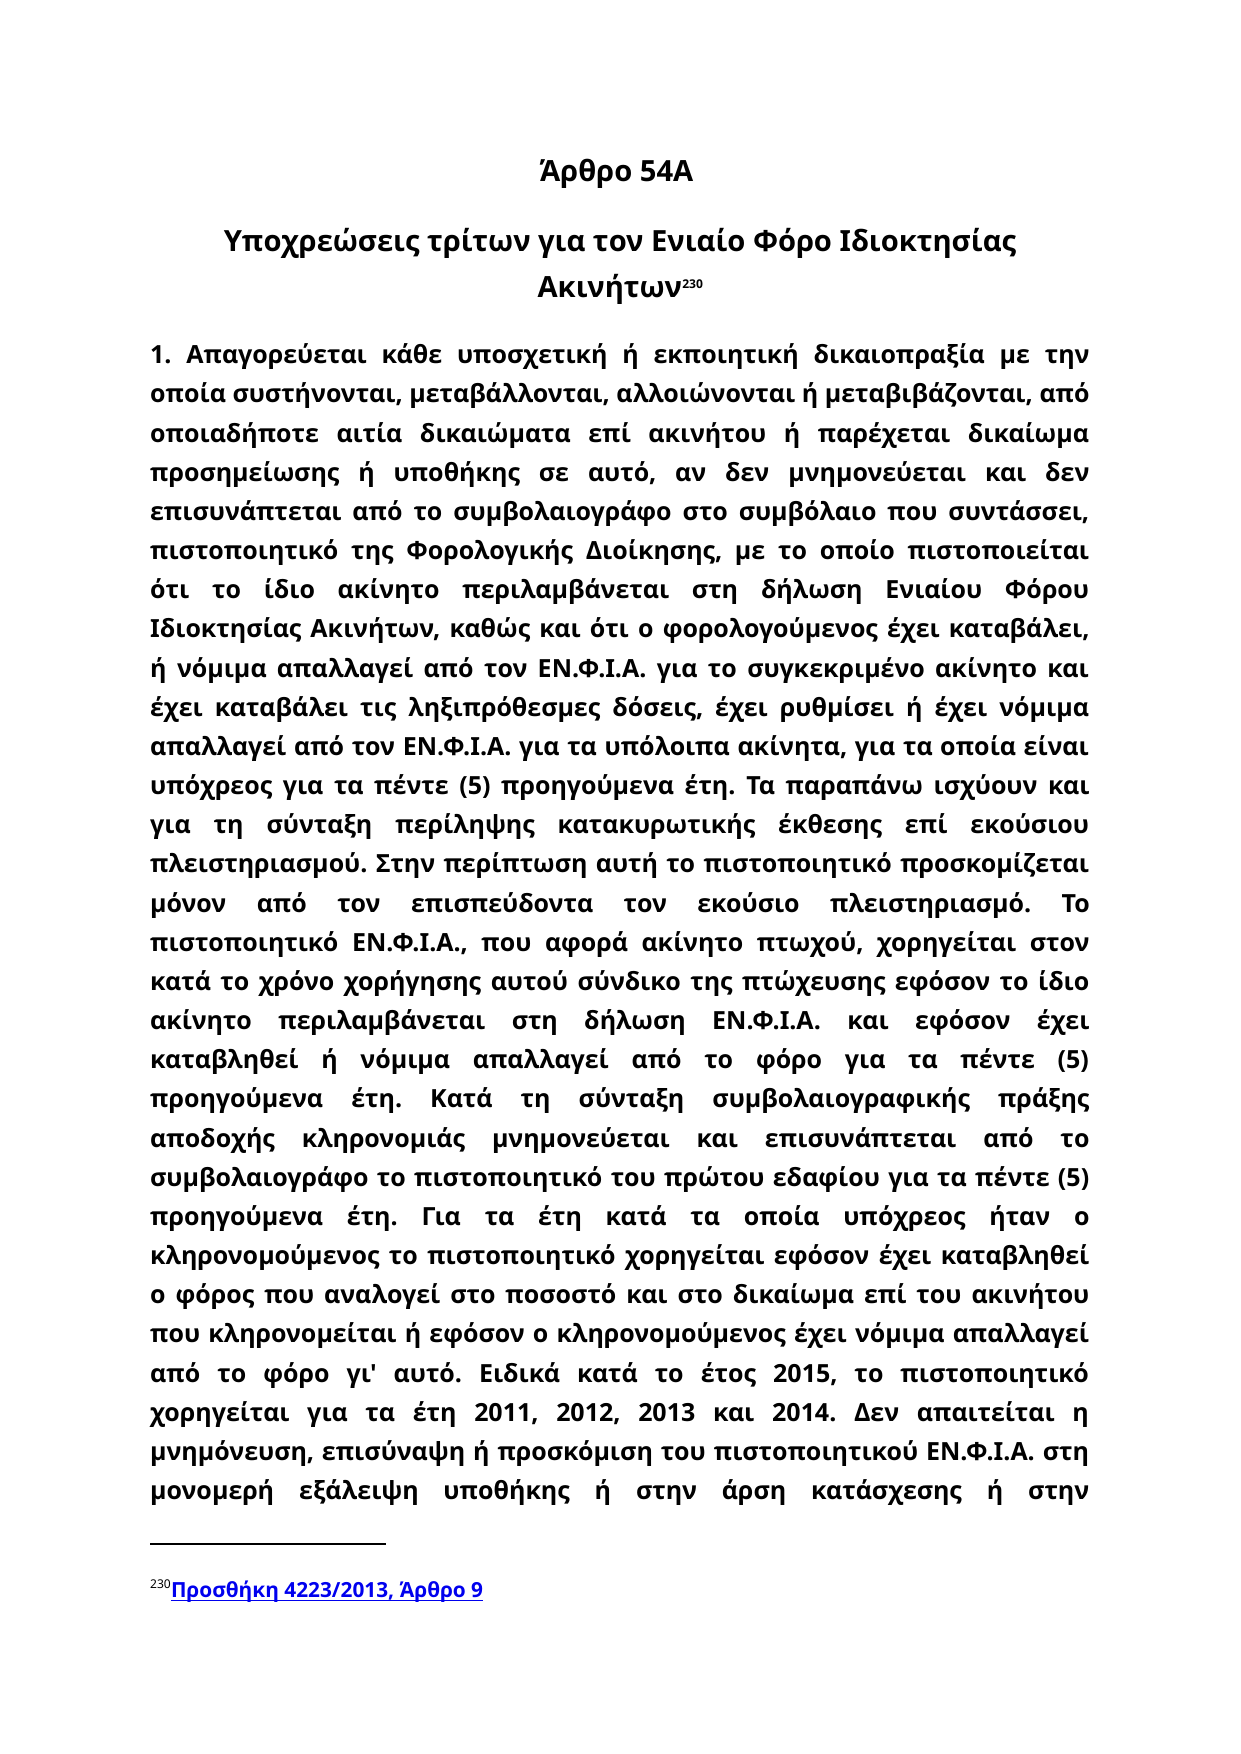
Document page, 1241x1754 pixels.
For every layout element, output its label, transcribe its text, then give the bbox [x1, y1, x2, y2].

text 1. Απαγορεύεται κάθε υποσχετική ή εκποιητική δικαιοπραξία με την οποία συστήνονται, μεταβάλλονται, αλλοιώνονται ή μεταβιβάζονται, από οποιαδήποτε αιτία δικαιώματα επί ακινήτου ή παρέχεται δικαίωμα προσημείωσης ή υποθήκης σε αυτό, αν δεν μνημονεύεται και δεν επισυνάπτεται από το συμβολαιογράφο στο συμβόλαιο που συντάσσει, πιστοποιητικό της Φορολογικής Διοίκησης, με το οποίο πιστοποιείται ότι το ίδιο ακίνητο περιλαμβάνεται στη δήλωση Ενιαίου Φόρου Ιδιοκτησίας Ακινήτων, καθώς και ότι ο φορολογούμενος έχει καταβάλει, ή νόμιμα απαλλαγεί από τον ΕΝ.Φ.Ι.Α. για το συγκεκριμένο ακίνητο και έχει καταβάλει τις ληξιπρόθεσμες δόσεις, έχει ρυθμίσει ή έχει νόμιμα απαλλαγεί από τον ΕΝ.Φ.Ι.Α. για τα υπόλοιπα ακίνητα, για τα οποία είναι υπόχρεος για τα πέντε (5) προηγούμενα έτη. Τα παραπάνω ισχύουν και για τη σύνταξη περίληψης κατακυρωτικής έκθεσης επί εκούσιου πλειστηριασμού. Στην περίπτωση αυτή το πιστοποιητικό προσκομίζεται μόνον από τον επισπεύδοντα τον εκούσιο πλειστηριασμό. Το πιστοποιητικό ΕΝ.Φ.Ι.Α., που αφορά ακίνητο πτωχού, χορηγείται στον κατά το χρόνο χορήγησης αυτού σύνδικο της πτώχευσης εφόσον το ίδιο ακίνητο περιλαμβάνεται στη δήλωση ΕΝ.Φ.Ι.Α. και εφόσον έχει καταβληθεί ή νόμιμα απαλλαγεί από το φόρο για τα πέντε (5) προηγούμενα έτη. Κατά τη σύνταξη συμβολαιογραφικής πράξης αποδοχής κληρονομιάς μνημονεύεται και επισυνάπτεται από το συμβολαιογράφο το πιστοποιητικό του πρώτου εδαφίου για τα πέντε (5) προηγούμενα έτη. Για τα έτη κατά τα οποία υπόχρεος ήταν ο κληρονομούμενος το πιστοποιητικό χορηγείται εφόσον έχει καταβληθεί ο φόρος που αναλογεί στο ποσοστό και στο δικαίωμα επί του ακινήτου που κληρονομείται ή εφόσον ο κληρονομούμενος έχει νόμιμα απαλλαγεί από το φόρο γι' αυτό. Ειδικά κατά το έτος 2015, το πιστοποιητικό χορηγείται για τα έτη 2011, 2012, 2013 και 2014. Δεν απαιτείται η μνημόνευση, επισύναψη ή προσκόμιση του πιστοποιητικού ΕΝ.Φ.Ι.Α. στη μονομερή εξάλειψη υποθήκης ή στην άρση κατάσχεσης ή στην [150, 337, 1090, 1507]
subtitle Υποχρεώσεις τρίτων για τον Ενιαίο Φόρο Ιδιοκτησίας Ακινήτων [150, 221, 1090, 306]
subtitle Άρθρο 54Α [150, 150, 1090, 190]
text Προσθήκη 4223/2013, Άρθρο 9 [150, 1576, 1090, 1604]
